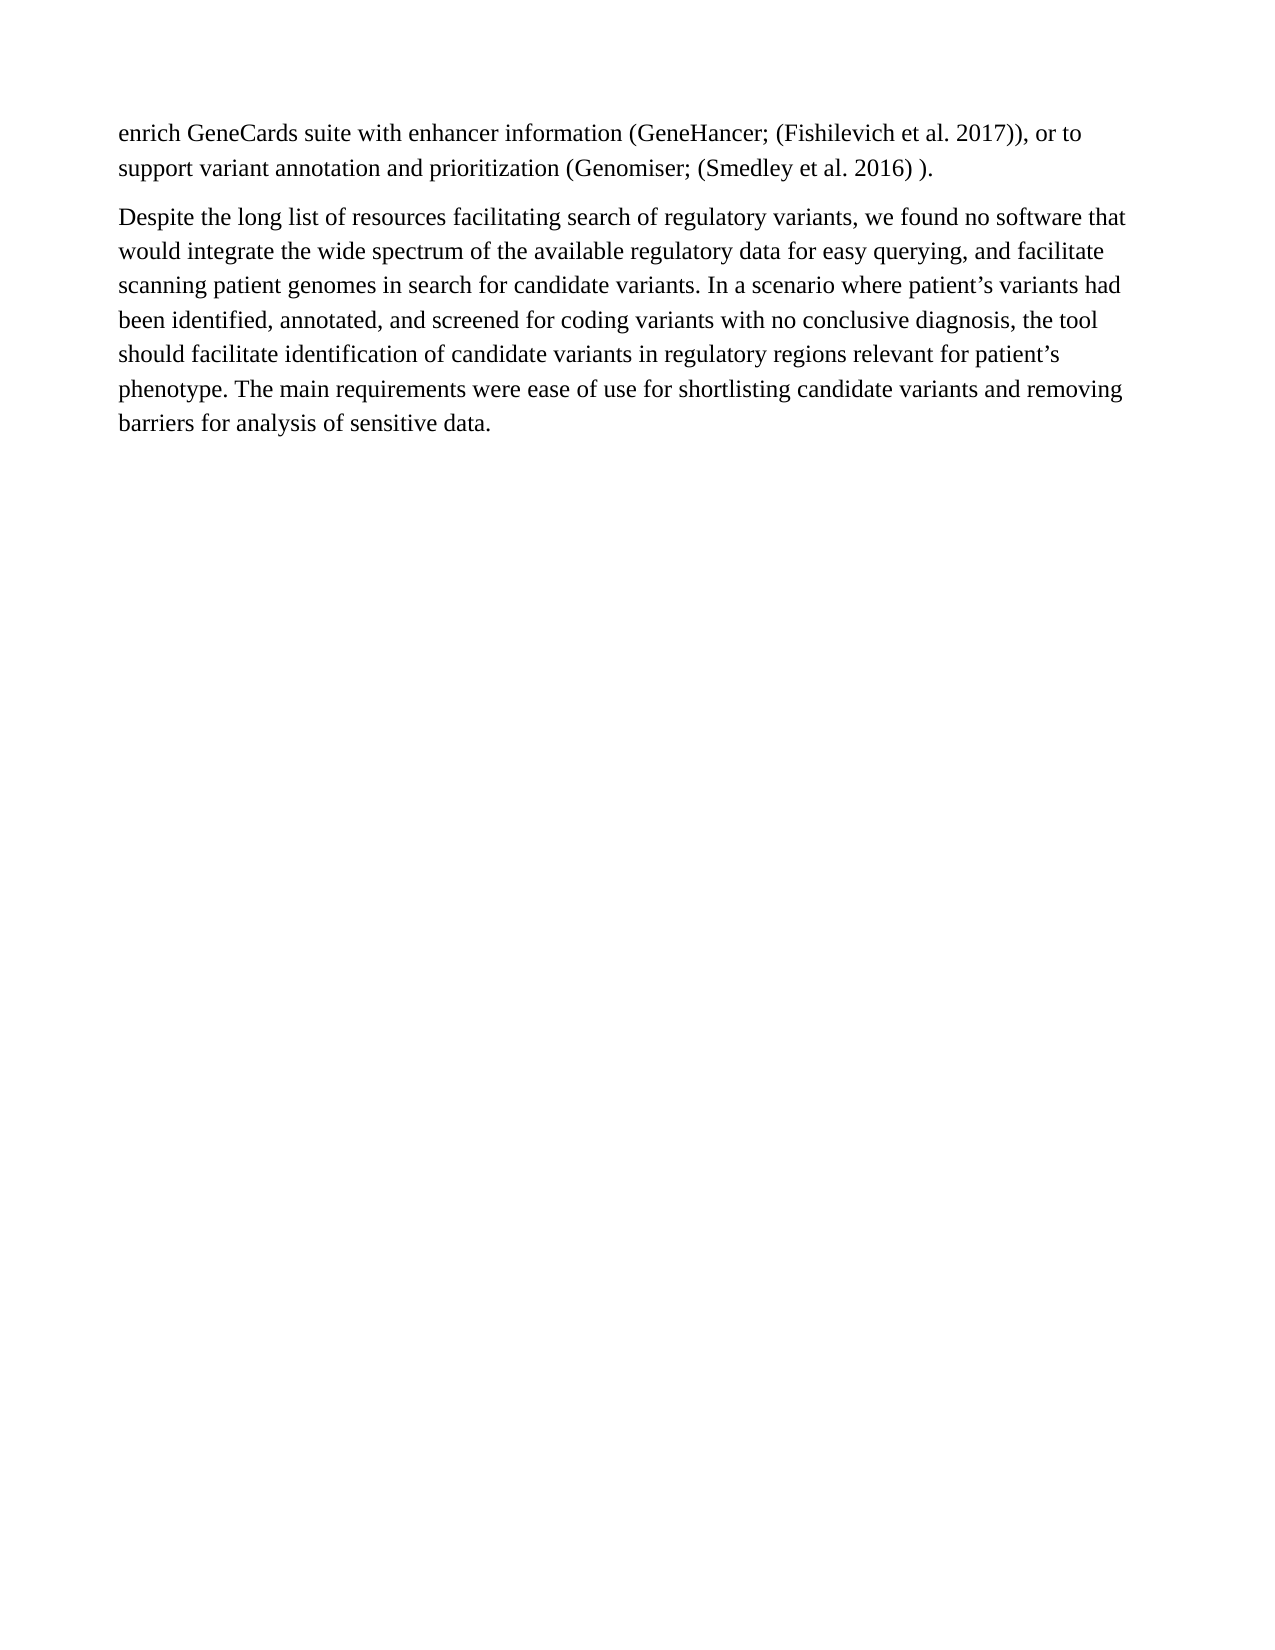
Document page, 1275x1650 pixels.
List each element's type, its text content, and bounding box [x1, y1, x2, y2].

text Despite the long list of resources facilitating search of regulatory variants, we found no software that would integrate the wide spectrum of the available regulatory data for easy querying, and facilitate scanning patient genomes in search for candidate variants. In a scenario where patient’s variants had been identified, annotated, and screened for coding variants with no conclusive diagnosis, the tool should facilitate identification of candidate variants in regulatory regions relevant for patient’s phenotype. The main requirements were ease of use for shortlisting candidate variants and removing barriers for analysis of sensitive data. [118, 202, 1157, 437]
text enrich GeneCards suite with enhancer information (GeneHancer; (Fishilevich et al. 2017)⁠), or to support variant annotation and prioritization (Genomiser; (Smedley et al. 2016)⁠ ). [118, 118, 1157, 181]
